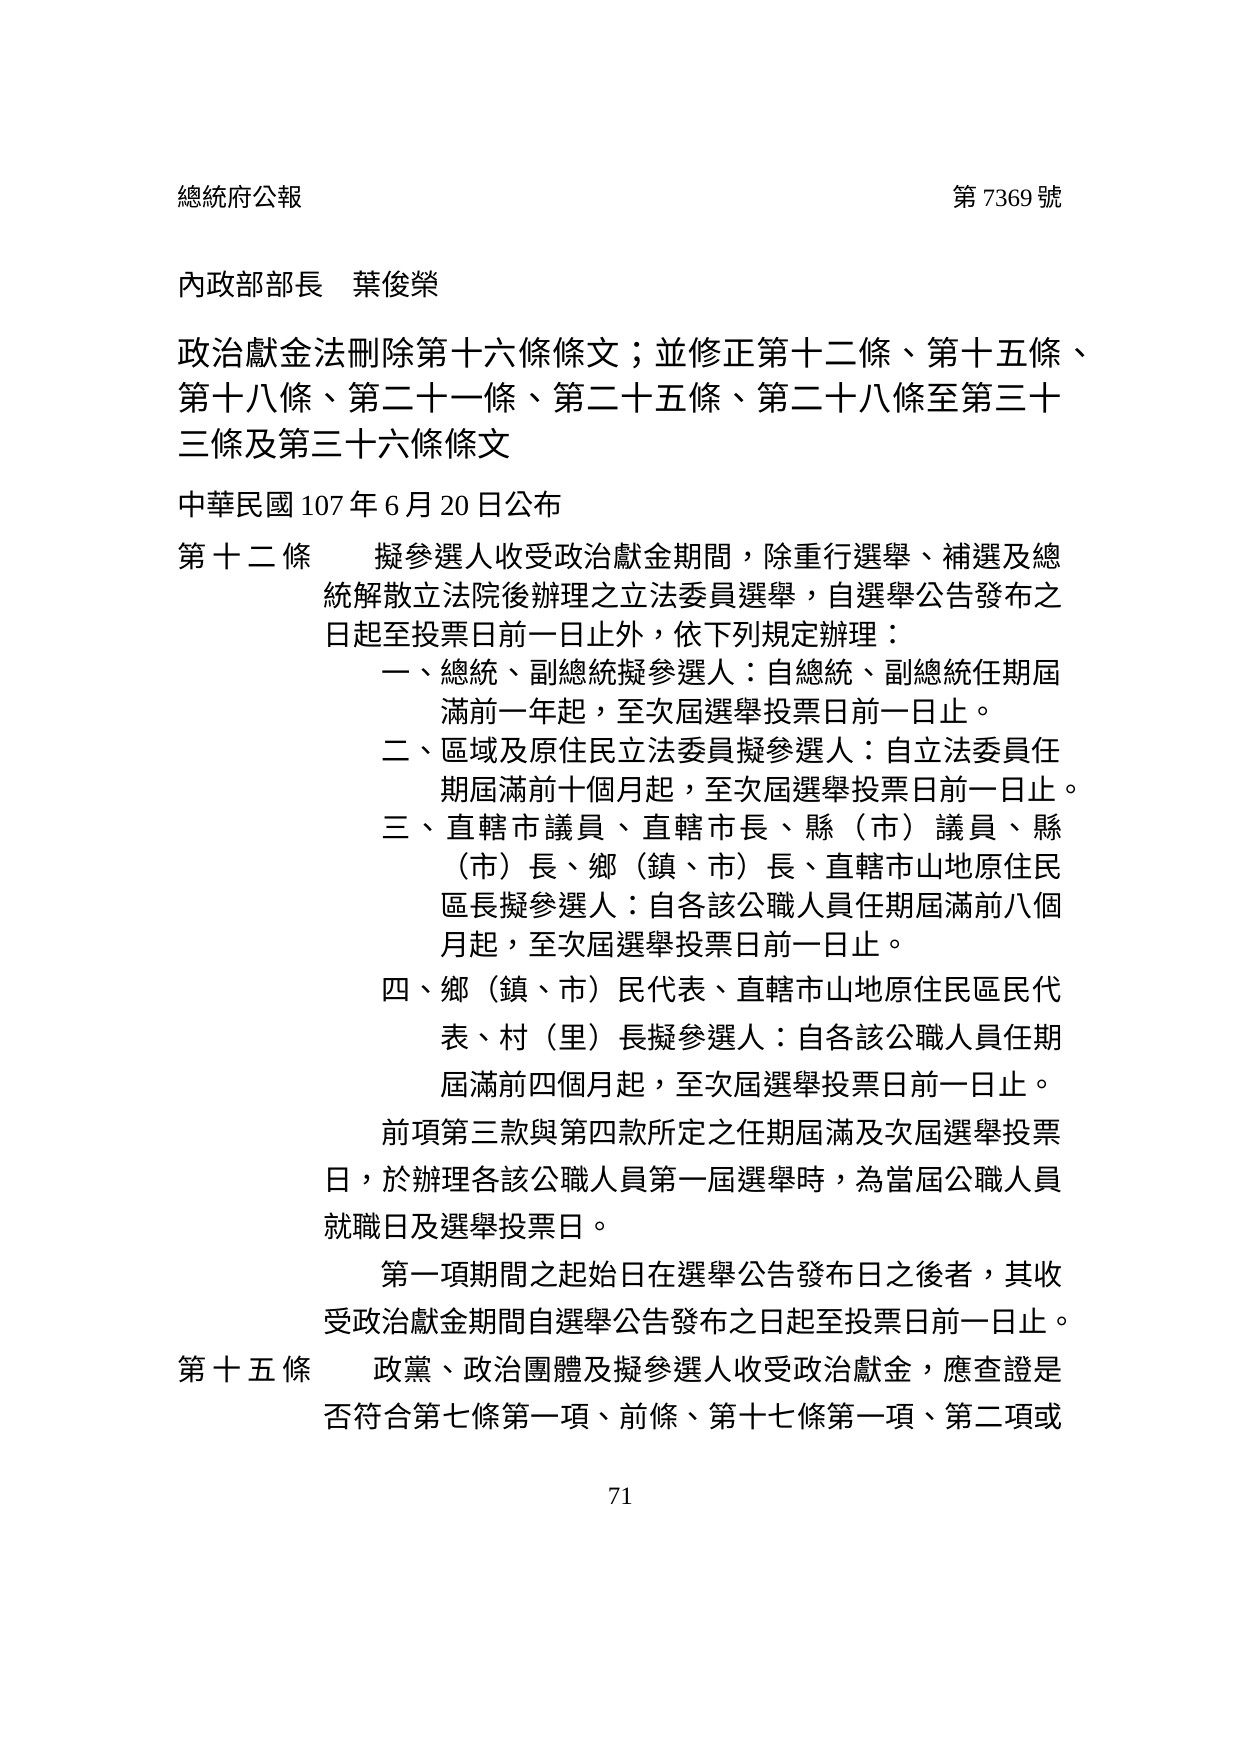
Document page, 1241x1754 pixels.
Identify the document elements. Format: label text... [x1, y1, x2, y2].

text 內政部部長 葉俊榮 [177, 266, 1063, 303]
text 一、總統、副總統擬參選人：自總統、副總統任期屆滿前一年起，至次屆選舉投票日前一日止。 [381, 653, 1063, 730]
text 二、區域及原住民立法委員擬參選人：自立法委員任期屆滿前十個月起，至次屆選舉投票日前一日止。 [381, 730, 1063, 808]
text 中華民國107年6月20日公布 [177, 478, 1063, 524]
text 前項第三款與第四款所定之任期屆滿及次屆選舉投票日，於辦理各該公職人員第一屆選舉時，為當屆公職人員就職日及選舉投票日。 [323, 1105, 1063, 1247]
text 四、鄉（鎮、市）民代表、直轄市山地原住民區民代表、村（里）長擬參選人：自各該公職人員任期屆滿前四個月起，至次屆選舉投票日前一日止。 [381, 963, 1063, 1105]
text 第一項期間之起始日在選舉公告發布日之後者，其收受政治獻金期間自選舉公告發布之日起至投票日前一日止。 [323, 1247, 1063, 1342]
text 三、直轄市議員、直轄市長、縣（市）議員、縣（市）長、鄉（鎮、市）長、直轄市山地原住民區長擬參選人：自各該公職人員任期屆滿前八個月起，至次屆選舉投票日前一日止。 [381, 808, 1063, 963]
text 第十五條 政黨、政治團體及擬參選人收受政治獻金，應查證是否符合第七條第一項、前條、第十七條第一項、第二項或 [177, 1342, 1063, 1437]
text 政治獻金法刪除第十六條條文；並修正第十二條、第十五條、第十八條、第二十一條、第二十五條、第二十八條至第三十三條及第三十六條條文 [177, 328, 1063, 466]
text 第十二條 擬參選人收受政治獻金期間，除重行選舉、補選及總統解散立法院後辦理之立法委員選舉，自選舉公告發布之日起至投票日前一日止外，依下列規定辦理： [177, 537, 1063, 653]
